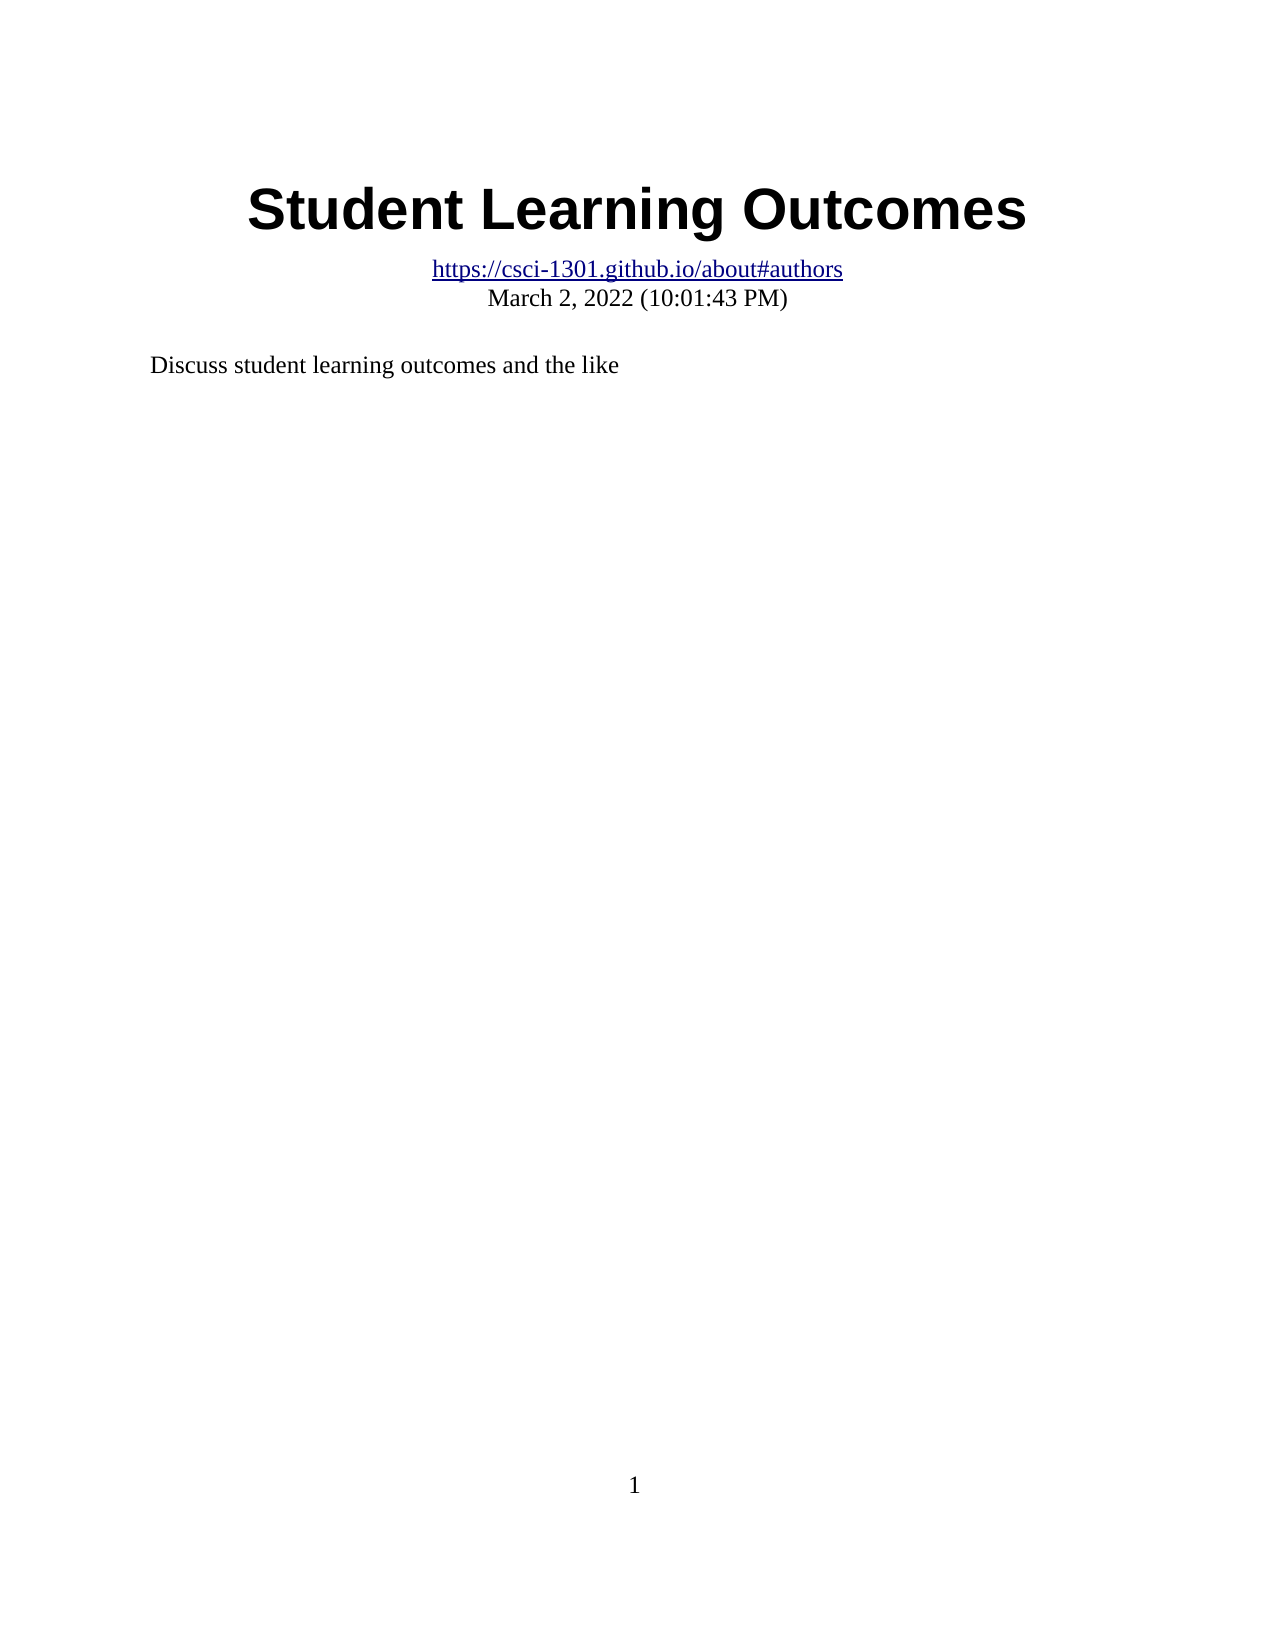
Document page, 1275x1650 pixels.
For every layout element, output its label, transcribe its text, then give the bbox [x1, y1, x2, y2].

text March 2, 2022 (10:01:43 PM) [150, 283, 1125, 312]
text Discuss student learning outcomes and the like [150, 350, 1125, 378]
title Student Learning Outcomes [150, 175, 1125, 242]
text https://csci-1301.github.io/about#authors [150, 254, 1125, 283]
